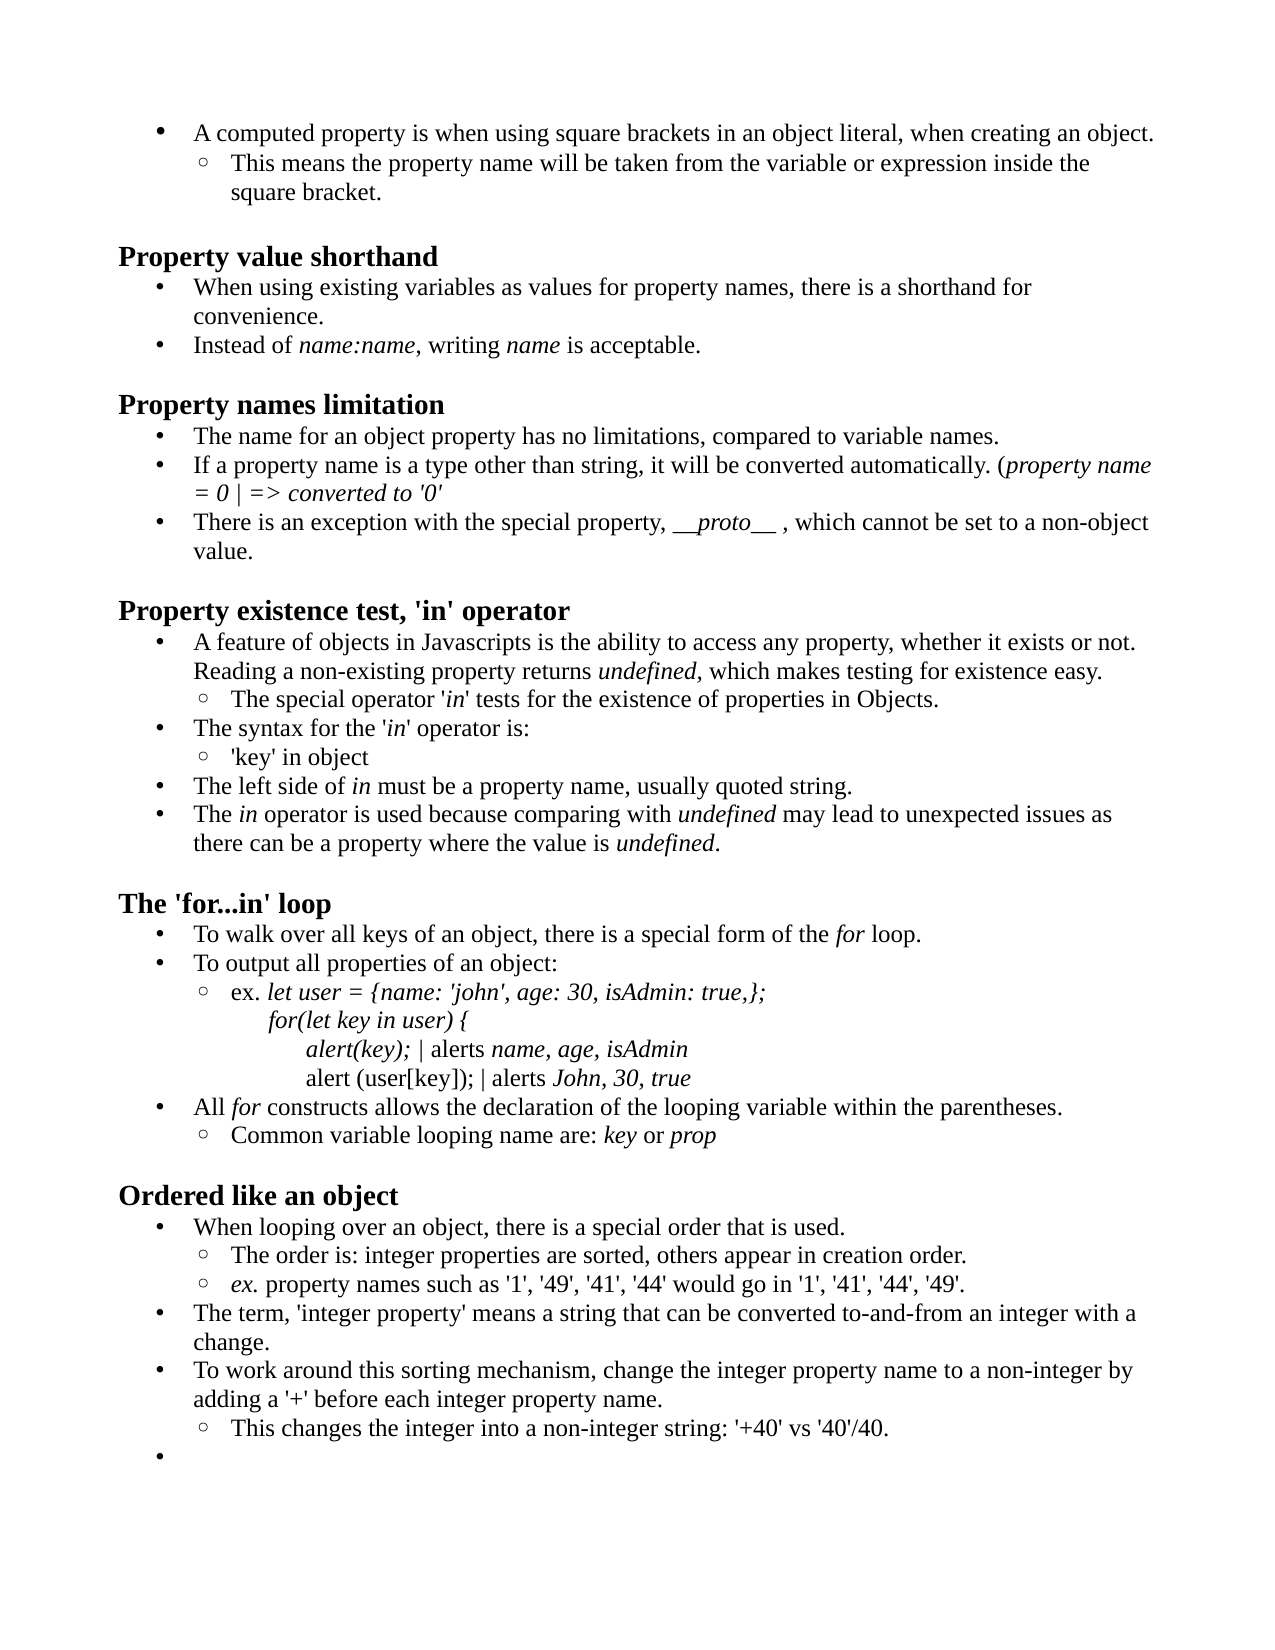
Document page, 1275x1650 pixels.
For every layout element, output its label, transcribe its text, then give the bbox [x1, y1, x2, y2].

text Ordered like an object [118, 1178, 1157, 1212]
list When looping over an object, there is a special order that is used. [156, 1212, 1157, 1240]
text The 'for...in' loop [118, 886, 1157, 919]
list A computed property is when using square brackets in an object literal, when creating an object. [156, 118, 1157, 148]
text Property names limitation [118, 387, 1157, 421]
list The syntax for the 'in' operator is: [156, 713, 1157, 742]
list There is an exception with the special property, __proto__ , which cannot be set to a non-object value. [156, 507, 1157, 565]
text Property value shorthand [118, 239, 1157, 272]
list A feature of objects in Javascripts is the ability to access any property, whether it exists or not. Reading a non-existing property returns undefined, which makes testing for existence easy. [156, 627, 1157, 684]
list To work around this sorting mechanism, change the integer property name to a non-integer by adding a '+' before each integer property name. [156, 1355, 1157, 1413]
list This means the property name will be taken from the variable or expression inside the square bracket. [193, 148, 1157, 205]
list ex. property names such as '1', '49', '41', '44' would go in '1', '41', '44', '49'. [193, 1269, 1157, 1298]
list alert (user[key]); | alerts John, 30, true [268, 1063, 1157, 1092]
list If a property name is a type other than string, it will be converted automatically. (property name = 0 | => converted to '0' [156, 450, 1157, 507]
list Common variable looping name are: key or prop [193, 1121, 1157, 1149]
list The name for an object property has no limitations, compared to variable names. [156, 421, 1157, 450]
list Instead of name:name, writing name is acceptable. [156, 330, 1157, 359]
list The term, 'integer property' means a string that can be converted to-and-from an integer with a change. [156, 1298, 1157, 1355]
list This changes the integer into a non-integer string: '+40' vs '40'/40. [193, 1413, 1157, 1442]
list To output all properties of an object: [156, 948, 1157, 977]
list When using existing variables as values for property names, there is a shorthand for convenience. [156, 272, 1157, 330]
list for(let key in user) { [231, 1006, 1157, 1034]
list The left side of in must be a property name, usually quoted string. [156, 771, 1157, 799]
list The special operator 'in' tests for the existence of properties in Objects. [193, 684, 1157, 713]
list alert(key); | alerts name, age, isAdmin [268, 1034, 1157, 1063]
list All for constructs allows the declaration of the looping variable within the parentheses. [156, 1092, 1157, 1121]
text Property existence test, 'in' operator [118, 593, 1157, 627]
list ex. let user = {name: 'john', age: 30, isAdmin: true,}; [193, 977, 1157, 1006]
list 'key' in object [193, 742, 1157, 771]
list The in operator is used because comparing with undefined may lead to unexpected issues as there can be a property where the value is undefined. [156, 799, 1157, 857]
list To walk over all keys of an object, there is a special form of the for loop. [156, 919, 1157, 948]
list The order is: integer properties are sorted, others appear in creation order. [193, 1240, 1157, 1269]
